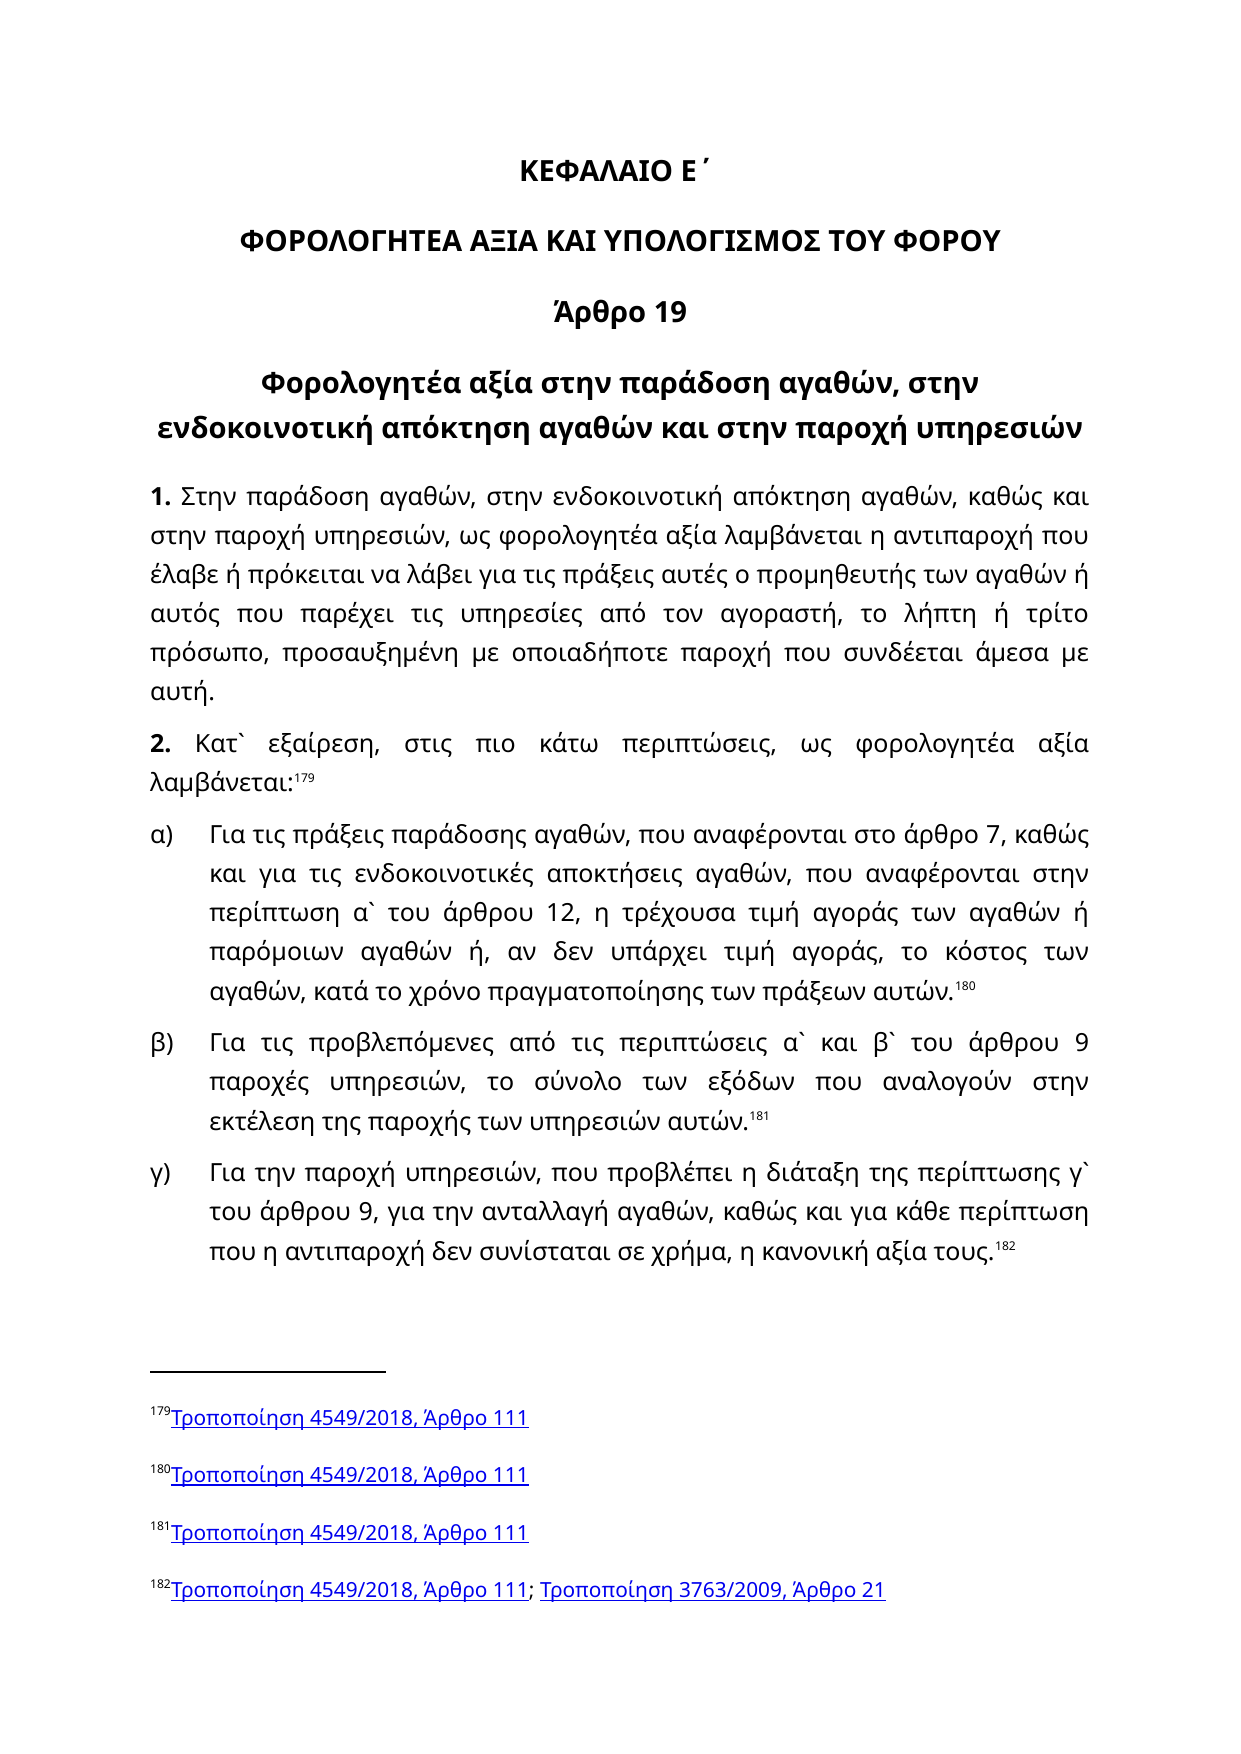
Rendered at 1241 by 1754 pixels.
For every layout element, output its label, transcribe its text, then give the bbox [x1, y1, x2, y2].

text Τροποποίηση 4549/2018, Άρθρο 111 [150, 1460, 1090, 1489]
subtitle ΦΟΡΟΛΟΓΗΤΕΑ ΑΞΙΑ ΚΑΙ ΥΠΟΛΟΓΙΣΜΟΣ ΤΟΥ ΦΟΡΟΥ [150, 221, 1090, 260]
text Τροποποίηση 4549/2018, Άρθρο 111 [150, 1403, 1090, 1431]
list β) Για τις προβλεπόμενες από τις περιπτώσεις α` και β` του άρθρου 9 παροχές υπηρεσιών, το σύνολο των εξόδων που αναλογούν στην εκτέλεση της παροχής των υπηρεσιών αυτών. [150, 1025, 1090, 1137]
list α) Για τις πράξεις παράδοσης αγαθών, που αναφέρονται στο άρθρο 7, καθώς και για τις ενδοκοινοτικές αποκτήσεις αγαθών, που αναφέρονται στην περίπτωση α` του άρθρου 12, η τρέχουσα τιμή αγοράς των αγαθών ή παρόμοιων αγαθών ή, αν δεν υπάρχει τιμή αγοράς, το κόστος των αγαθών, κατά το χρόνο πραγματοποίησης των πράξεων αυτών. [150, 816, 1090, 1007]
subtitle Άρθρο 19 [150, 291, 1090, 331]
subtitle Φορολογητέα αξία στην παράδοση αγαθών, στην ενδοκοινοτική απόκτηση αγαθών και στην παροχή υπηρεσιών [150, 362, 1090, 447]
text Τροποποίηση 4549/2018, Άρθρο 111 [150, 1518, 1090, 1546]
text Τροποποίηση 4549/2018, Άρθρο 111; Τροποποίηση 3763/2009, Άρθρο 21 [150, 1576, 1090, 1604]
text 1. Στην παράδοση αγαθών, στην ενδοκοινοτική απόκτηση αγαθών, καθώς και στην παροχή υπηρεσιών, ως φορολογητέα αξία λαμβάνεται η αντιπαροχή που έλαβε ή πρόκειται να λάβει για τις πράξεις αυτές ο προμηθευτής των αγαθών ή αυτός που παρέχει τις υπηρεσίες από τον αγοραστή, το λήπτη ή τρίτο πρόσωπο, προσαυξημένη με οποιαδήποτε παροχή που συνδέεται άμεσα με αυτή. [150, 478, 1090, 708]
list γ) Για την παροχή υπηρεσιών, που προβλέπει η διάταξη της περίπτωσης γ` του άρθρου 9, για την ανταλλαγή αγαθών, καθώς και για κάθε περίπτωση που η αντιπαροχή δεν συνίσταται σε χρήμα, η κανονική αξία τους. [150, 1155, 1090, 1267]
text 2. Κατ` εξαίρεση, στις πιο κάτω περιπτώσεις, ως φορολογητέα αξία λαμβάνεται: [150, 726, 1090, 799]
subtitle ΚΕΦΑΛΑΙΟ Ε΄ [150, 150, 1090, 190]
